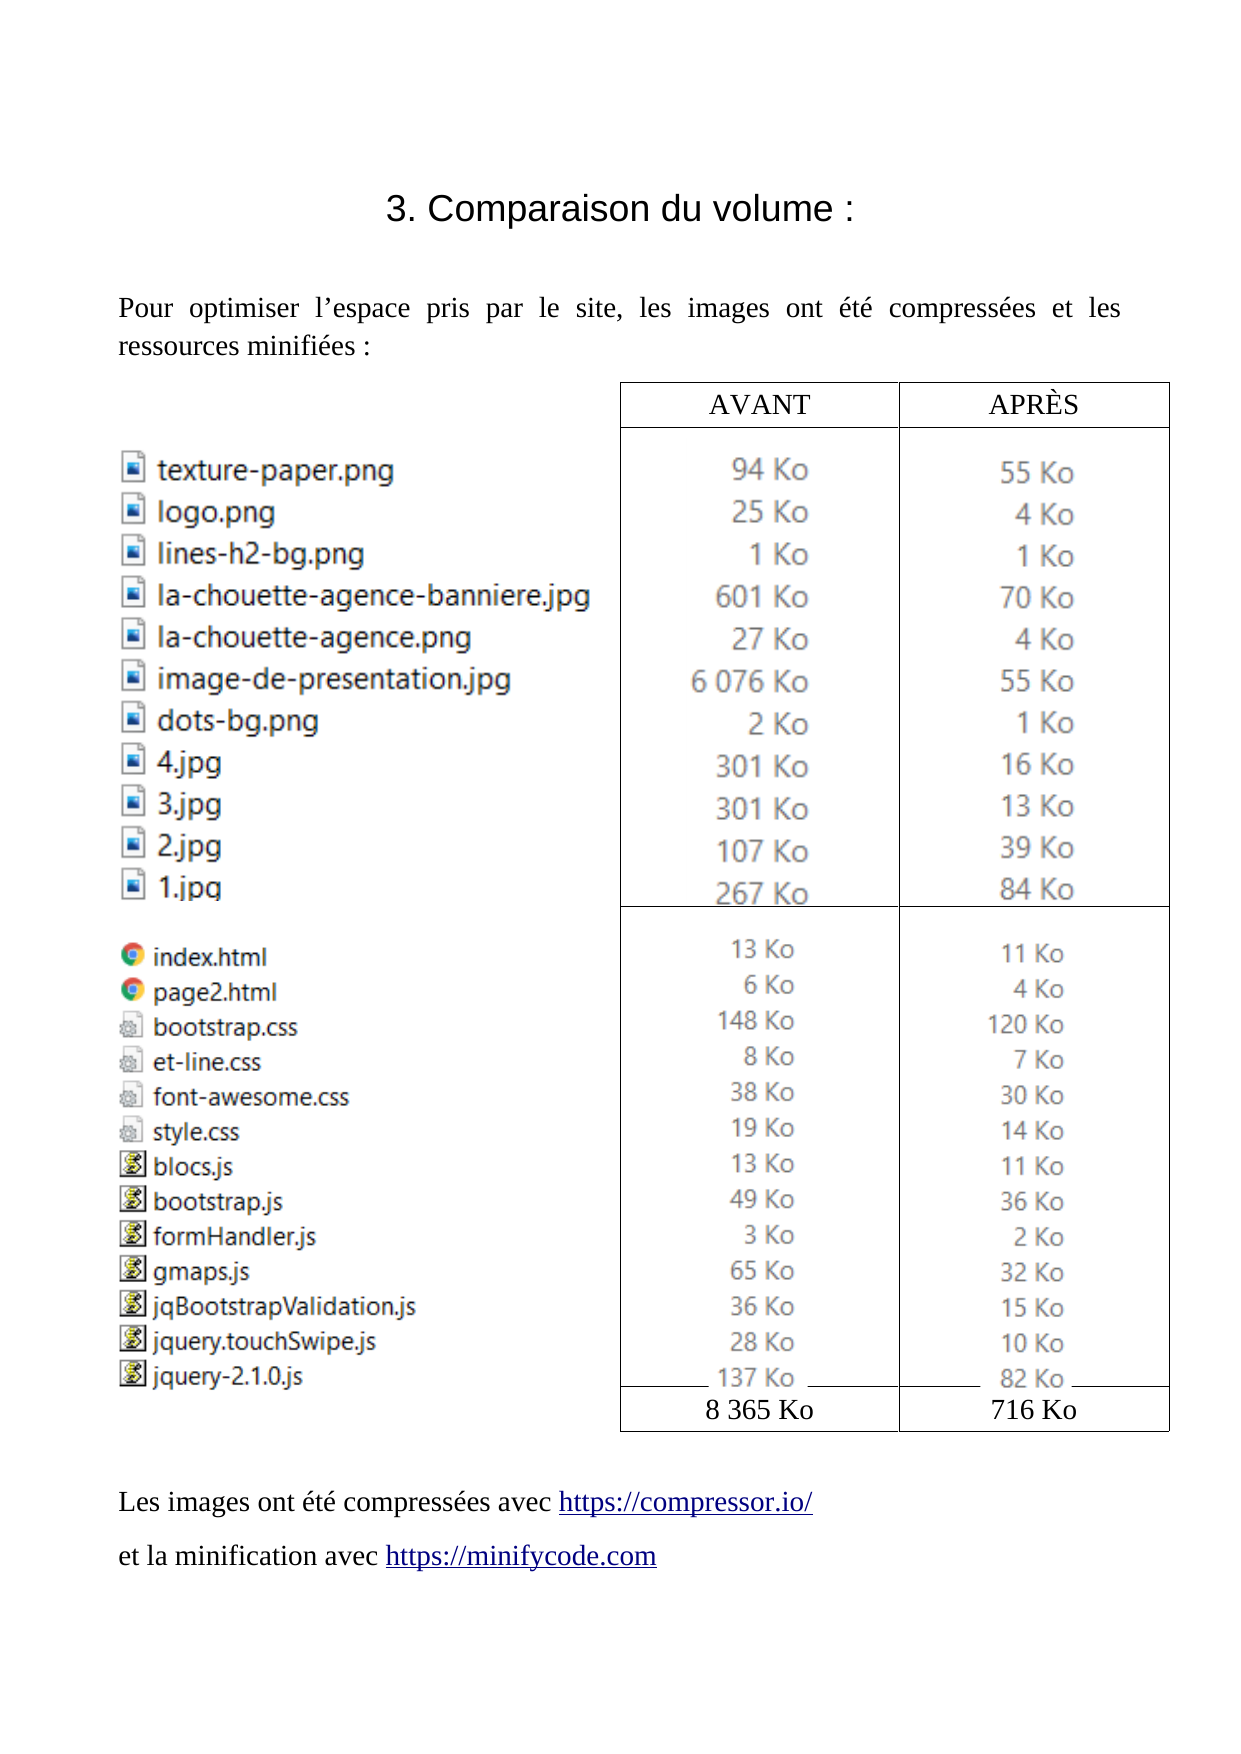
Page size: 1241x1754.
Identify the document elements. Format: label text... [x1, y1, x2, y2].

table_header AVANT [621, 383, 898, 427]
table_cell 8 365 Ko [621, 1387, 898, 1431]
text Les images ont été compressées avec https://compressor.io/ [118, 1484, 1122, 1518]
table_cell 716 Ko [900, 1387, 1169, 1431]
picture [110, 933, 420, 1391]
table_cell [900, 907, 1169, 1386]
picture [981, 446, 1083, 904]
picture [980, 935, 1072, 1398]
text Pour optimiser l’espace pris par le site, les images ont été compressées et les ressources minifiées : [118, 290, 1122, 362]
picture [112, 444, 614, 901]
picture [708, 927, 808, 1392]
table_cell [900, 428, 1169, 906]
table_cell [621, 428, 898, 906]
table_header APRÈS [900, 383, 1169, 427]
table_cell [621, 907, 898, 1386]
text et la minification avec https://minifycode.com [118, 1538, 1122, 1571]
subtitle 3. Comparaison du volume : [118, 187, 1122, 230]
picture [685, 438, 818, 905]
